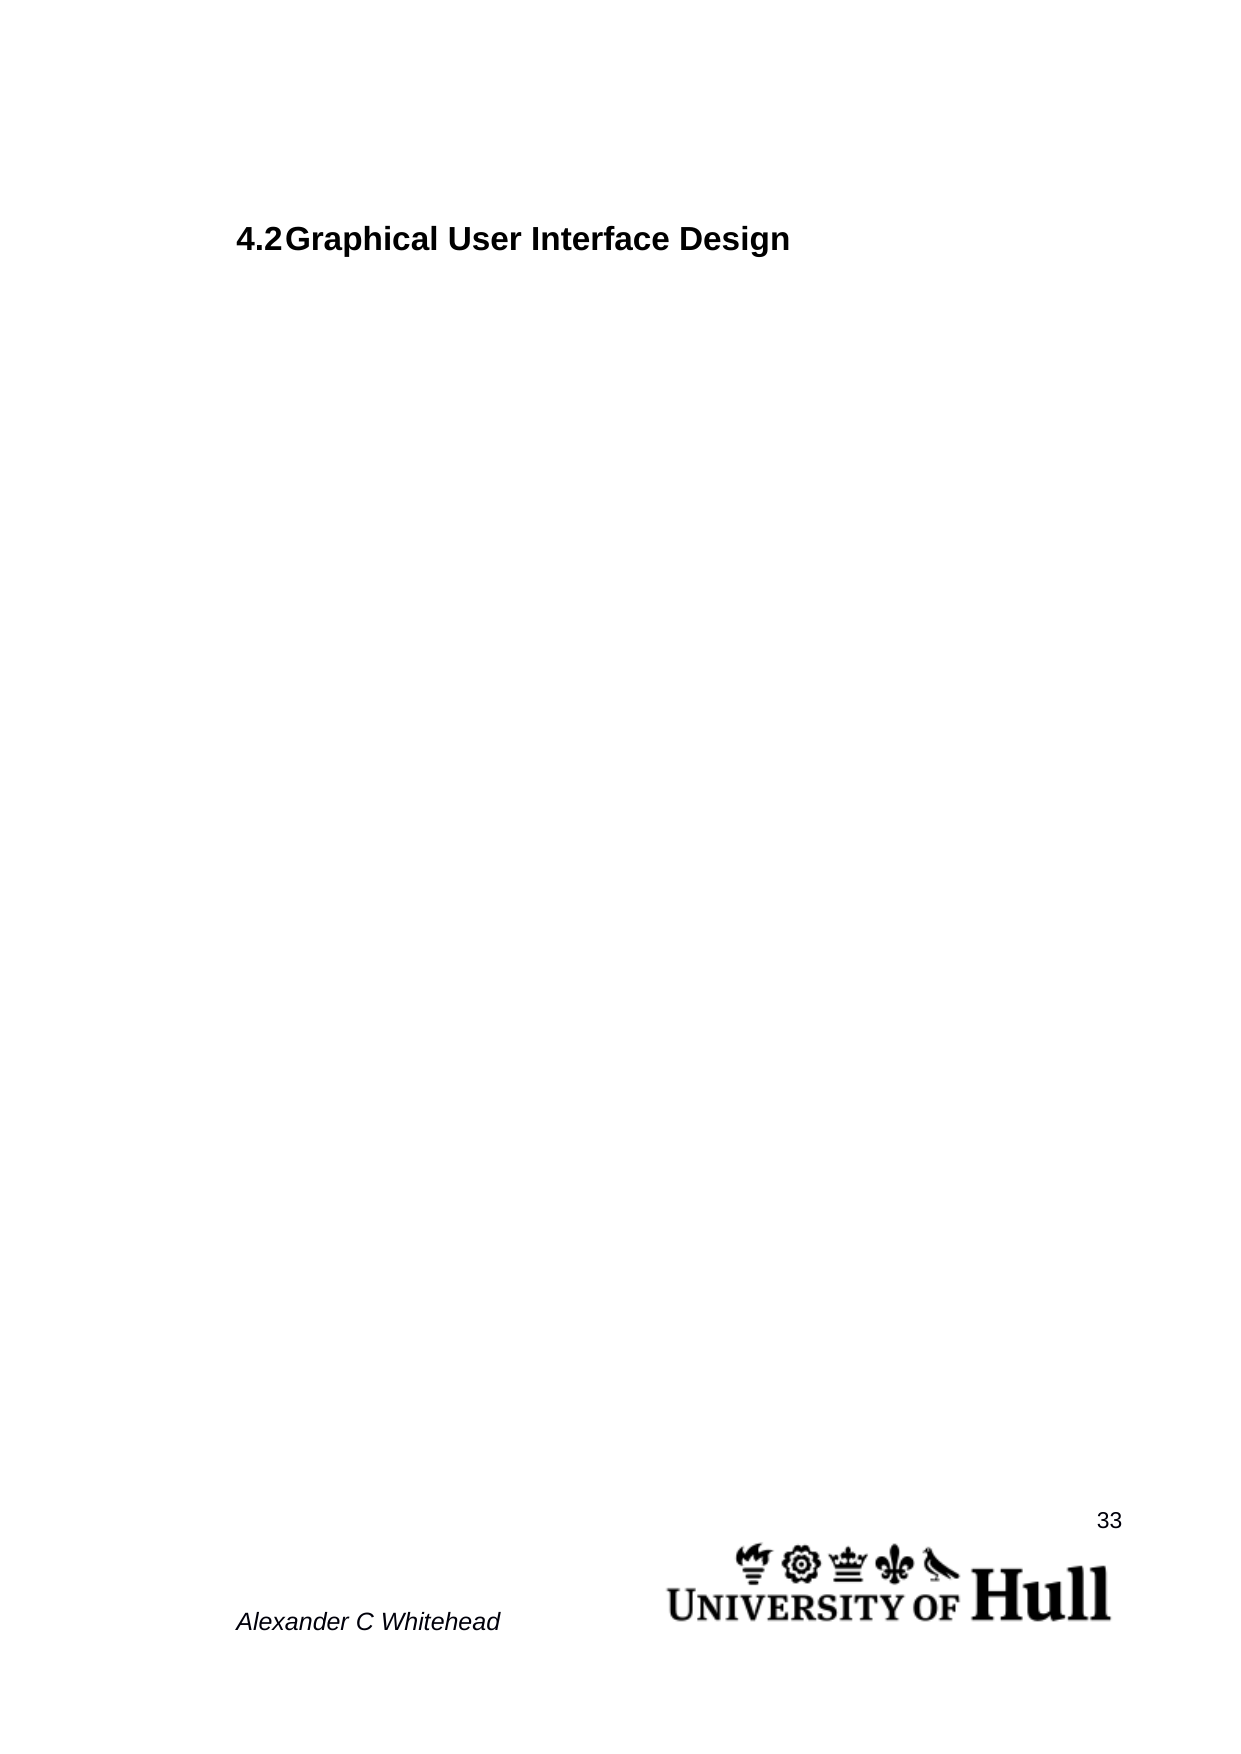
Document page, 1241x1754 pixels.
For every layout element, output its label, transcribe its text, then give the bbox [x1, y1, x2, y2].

subtitle Graphical User Interface Design [236, 219, 1122, 258]
picture [660, 1533, 1120, 1631]
